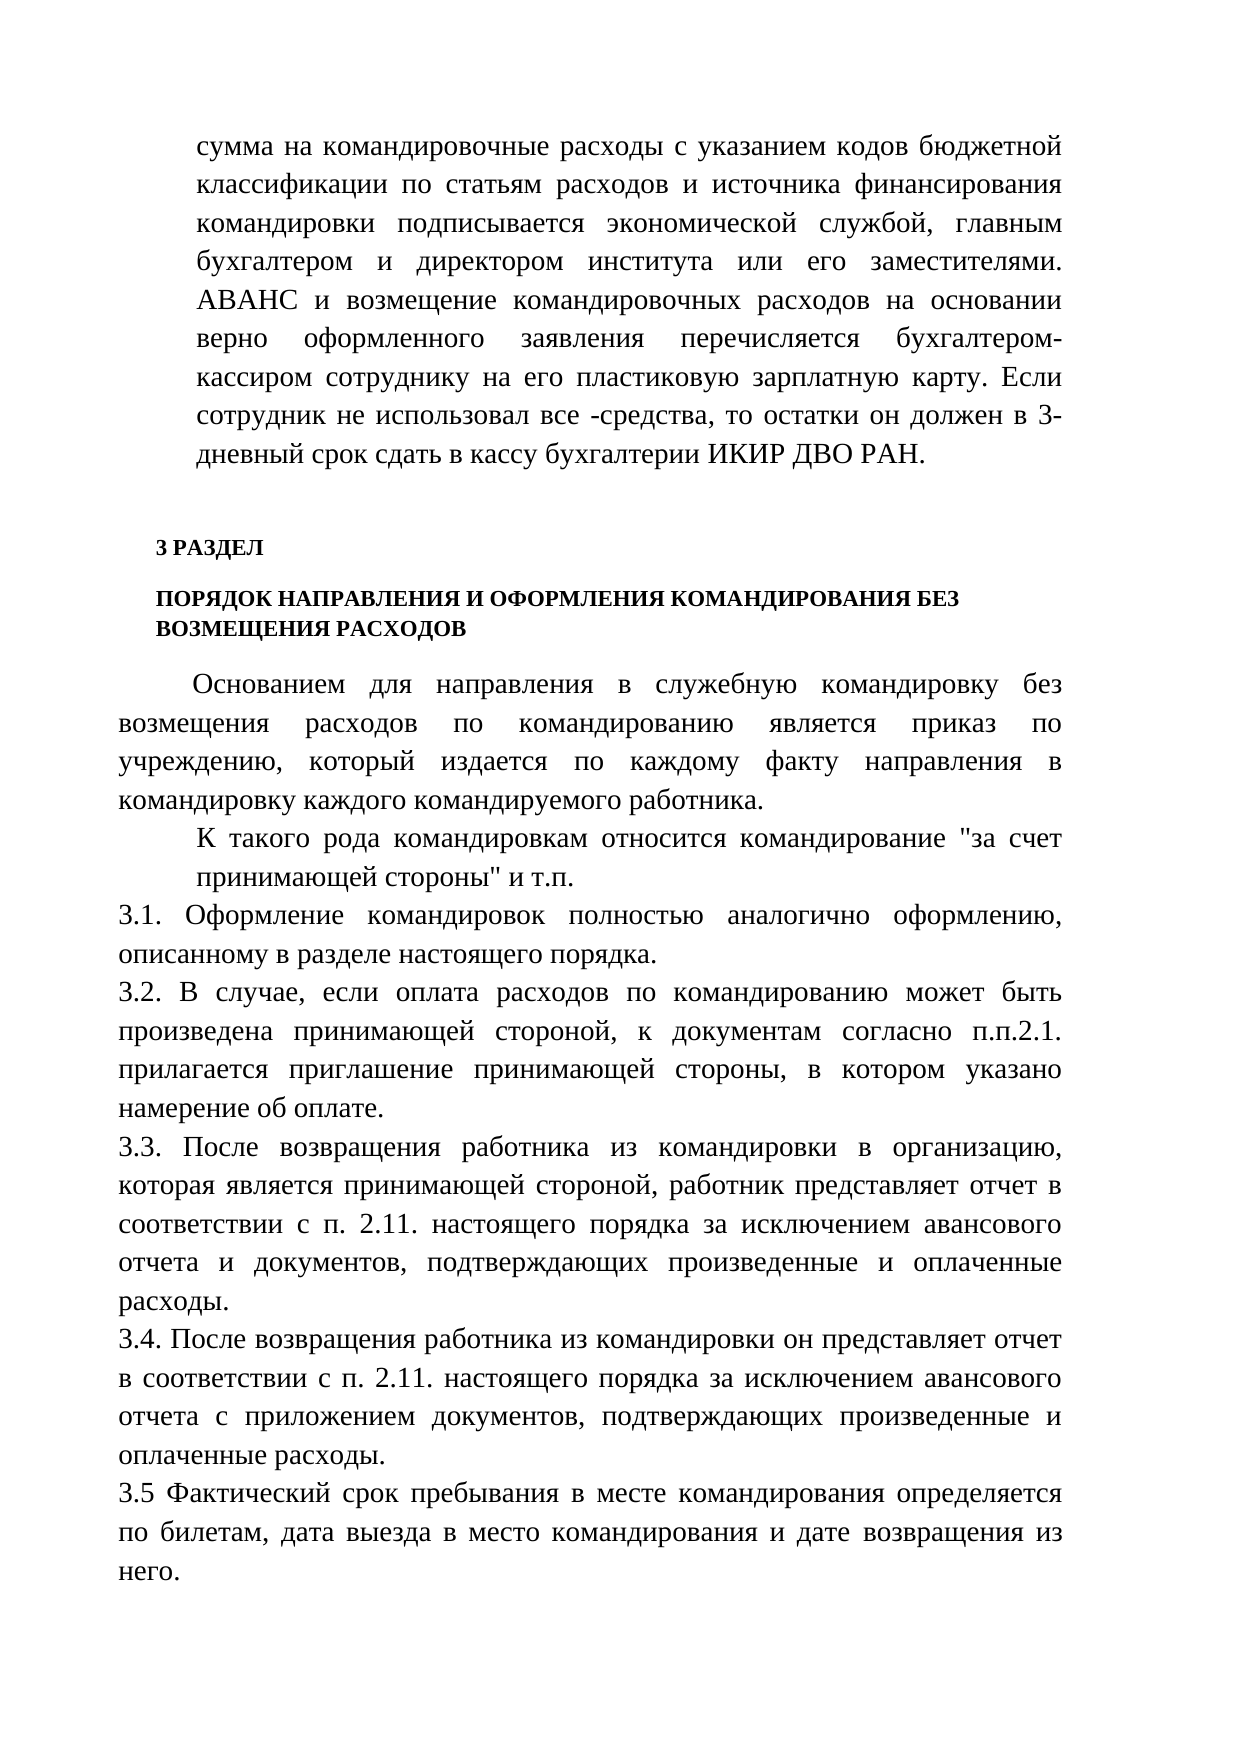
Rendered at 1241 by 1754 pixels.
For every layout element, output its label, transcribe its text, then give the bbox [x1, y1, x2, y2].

text 3.5 Фактический срок пребывания в месте командирования определяется по билетам, дата выезда в место командирования и дате возвращения из него. [118, 1476, 1063, 1586]
text Основанием для направления в служебную командировку без возмещения расходов по командированию является приказ по учреждению, который издается по каждому факту направления в командировку каждого командируемого работника. [118, 666, 1063, 815]
text 3.4. После возвращения работника из командировки он представляет отчет в соответствии с п. 2.11. настоящего порядка за исключением авансового отчета с приложением документов, подтверждающих произведенные и оплаченные расходы. [118, 1321, 1063, 1471]
text 3.1. Оформление командировок полностью аналогично оформлению, описанному в разделе настоящего порядка. [118, 897, 1063, 969]
text 3.2. В случае, если оплата расходов по командированию может быть произведена принимающей стороной, к документам согласно п.п.2.1. прилагается приглашение принимающей стороны, в котором указано намерение об оплате. [118, 974, 1063, 1124]
text 3.3. После возвращения работника из командировки в организацию, которая является принимающей стороной, работник представляет отчет в соответствии с п. 2.11. настоящего порядка за исключением авансового отчета и документов, подтверждающих произведенные и оплаченные расходы. [118, 1129, 1063, 1316]
text ПОРЯДОК НАПРАВЛЕНИЯ И ОФОРМЛЕНИЯ КОМАНДИРОВАНИЯ БЕЗ ВОЗМЕЩЕНИЯ РАСХОДОВ [156, 585, 1063, 642]
text 3 РАЗДЕЛ [156, 534, 1063, 560]
text К такого рода командировкам относится командирование "за счет принимающей стороны" и т.п. [196, 820, 1063, 892]
text сумма на командировочные расходы с указанием кодов бюджетной классификации по статьям расходов и источника финансирования командировки подписывается экономической службой, главным бухгалтером и директором института или его заместителями. АВАНС и возмещение командировочных расходов на основании верно оформленного заявления перечисляется бухгалтером-кассиром сотруднику на его пластиковую зарплатную карту. Если сотрудник не использовал все -средства, то остатки он должен в 3-дневный срок сдать в кассу бухгалтерии ИКИР ДВО РАН. [196, 128, 1063, 469]
